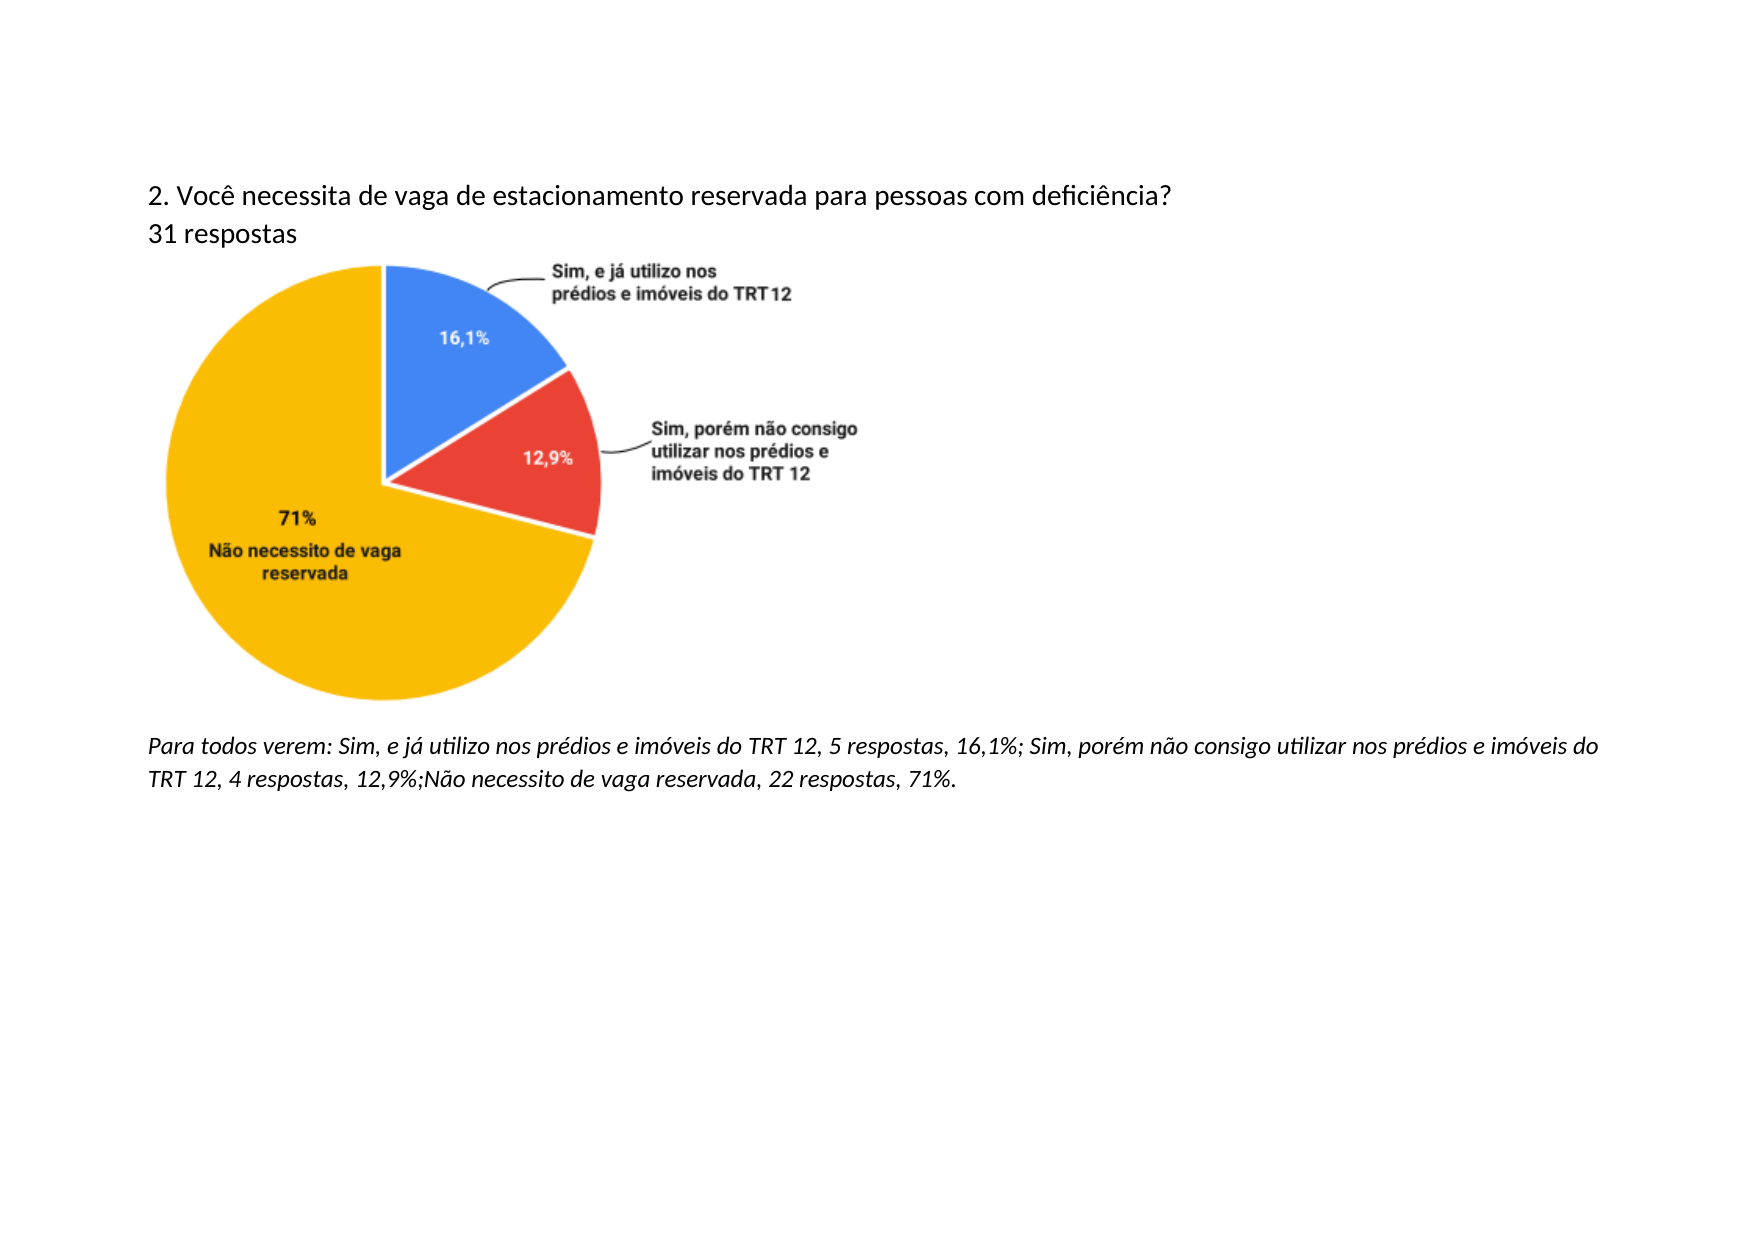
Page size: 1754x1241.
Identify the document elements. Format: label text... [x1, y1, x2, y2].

text 31 respostas [148, 215, 1606, 251]
text 2. Você necessita de vaga de estacionamento reservada para pessoas com deficiência? [148, 177, 1606, 213]
text Para todos verem: Sim, e já utilizo nos prédios e imóveis do TRT 12, 5 respostas, 16,1%; Sim, porém não consigo utilizar nos prédios e imóveis do TRT 12, 4 respostas, 12,9%;Não necessito de vaga reservada, 22 respostas, 71%. [148, 730, 1606, 793]
